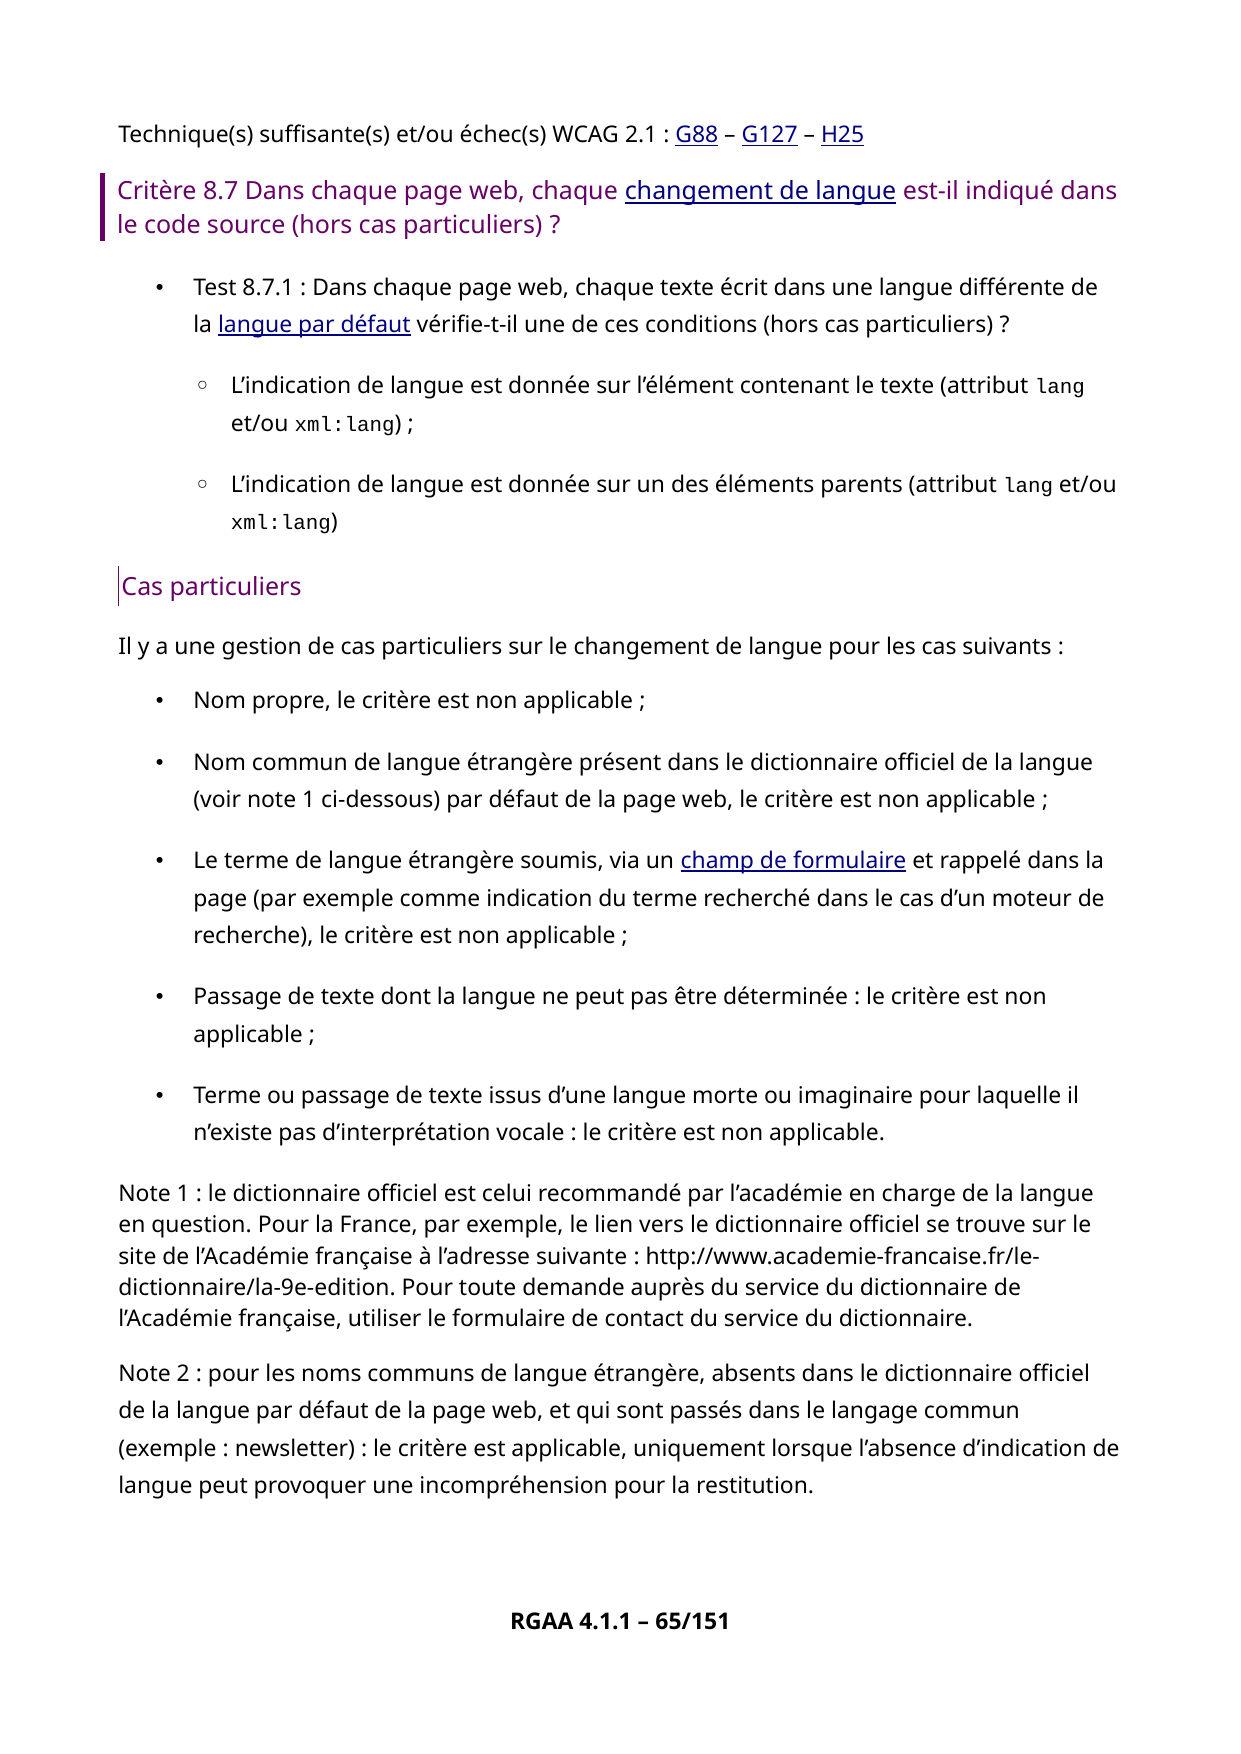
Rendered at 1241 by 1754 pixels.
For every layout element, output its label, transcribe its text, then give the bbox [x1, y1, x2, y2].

list L’indication de langue est donnée sur un des éléments parents (attribut lang et/ou xml:lang) [193, 468, 1122, 536]
subtitle Critère 8.7 Dans chaque page web, chaque changement de langue est-il indiqué dans le code source (hors cas particuliers) ? [105, 173, 1122, 241]
list Passage de texte dont la langue ne peut pas être déterminée : le critère est non applicable ; [156, 980, 1122, 1049]
list Le terme de langue étrangère soumis, via un champ de formulaire et rappelé dans la page (par exemple comme indication du terme recherché dans le cas d’un moteur de recherche), le critère est non applicable ; [156, 844, 1122, 950]
list Nom commun de langue étrangère présent dans le dictionnaire officiel de la langue (voir note 1 ci-dessous) par défaut de la page web, le critère est non applicable ; [156, 745, 1122, 814]
list L’indication de langue est donnée sur l’élément contenant le texte (attribut lang et/ou xml:lang) ; [193, 369, 1122, 438]
list Test 8.7.1 : Dans chaque page web, chaque texte écrit dans une langue différente de la langue par défaut vérifie-t-il une de ces conditions (hors cas particuliers) ? [156, 271, 1122, 339]
subtitle Cas particuliers [119, 566, 1122, 606]
text Technique(s) suffisante(s) et/ou échec(s) WCAG 2.1 : G88 – G127 – H25 [118, 118, 1122, 149]
text Note 2 : pour les noms communs de langue étrangère, absents dans le dictionnaire officiel de la langue par défaut de la page web, et qui sont passés dans le langage commun (exemple : newsletter) : le critère est applicable, uniquement lorsque l’absence d’indication de langue peut provoquer une incompréhension pour la restitution. [118, 1357, 1122, 1501]
list Terme ou passage de texte issus d’une langue morte ou imaginaire pour laquelle il n’existe pas d’interprétation vocale : le critère est non applicable. [156, 1078, 1122, 1147]
text Note 1 : le dictionnaire officiel est celui recommandé par l’académie en charge de la langue en question. Pour la France, par exemple, le lien vers le dictionnaire officiel se trouve sur le site de l’Académie française à l’adresse suivante : http://www.academie-francaise.fr/le-dictionnaire/la-9e-edition. Pour toute demande auprès du service du dictionnaire de l’Académie française, utiliser le formulaire de contact du service du dictionnaire. [118, 1177, 1122, 1333]
list Nom propre, le critère est non applicable ; [156, 684, 1122, 716]
text Il y a une gestion de cas particuliers sur le changement de langue pour les cas suivants : [118, 629, 1122, 661]
